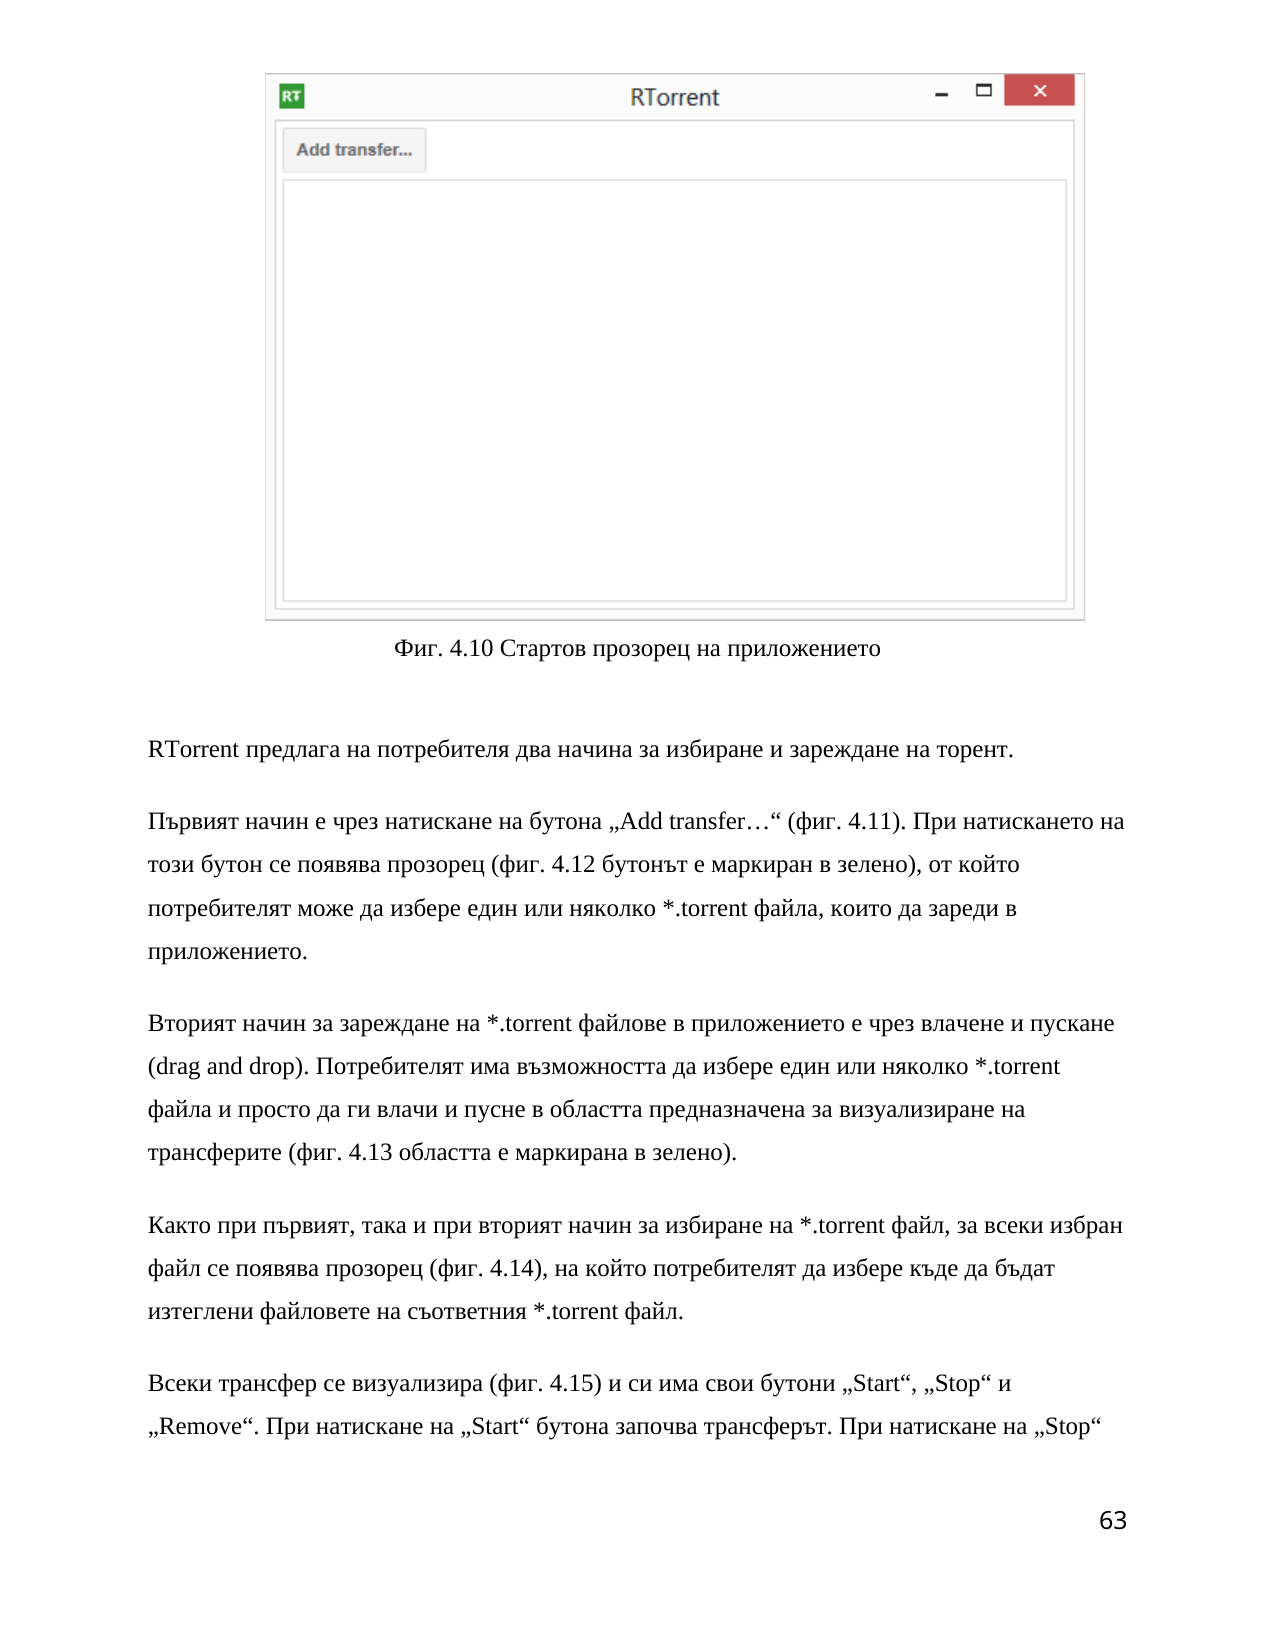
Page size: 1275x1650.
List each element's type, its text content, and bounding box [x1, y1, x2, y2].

text Всеки трансфер се визуализира (фиг. 4.15) и си има свои бутони „Start“, „Stop“ и „Remove“. При натискане на „Start“ бутонa започва трансферът. При натискане на „Stop“ [148, 1368, 1127, 1440]
text Първият начин е чрез натискане на бутона „Add transfer…“ (фиг. 4.11). При натискането на този бутон се появява прозорец (фиг. 4.12 бутонът е маркиран в зелено), от който потребителят може да избере един или няколко *.torrent файла, които да зареди в приложението. [148, 806, 1127, 964]
text Както при първият, така и при вторият начин за избиране на *.torrent файл, за всеки избран файл се появява прозорец (фиг. 4.14), на който потребителят да избере къде да бъдат изтеглени файловете на съответния *.torrent файл. [148, 1210, 1127, 1325]
text Фиг. 4.10 Стартов прозорец на приложението [148, 633, 1127, 662]
text RTorrent предлага на потребителя два начина за избиране и зареждане на торент. [148, 734, 1127, 763]
text Вторият начин за зареждане на *.torrent файлове в приложението е чрез влачене и пускане (drag and drop). Потребителят има възможността да избере един или няколко *.torrent файла и просто да ги влачи и пусне в областта предназначена за визуализиране на трансферите (фиг. 4.13 областта е маркирана в зелено). [148, 1008, 1127, 1166]
